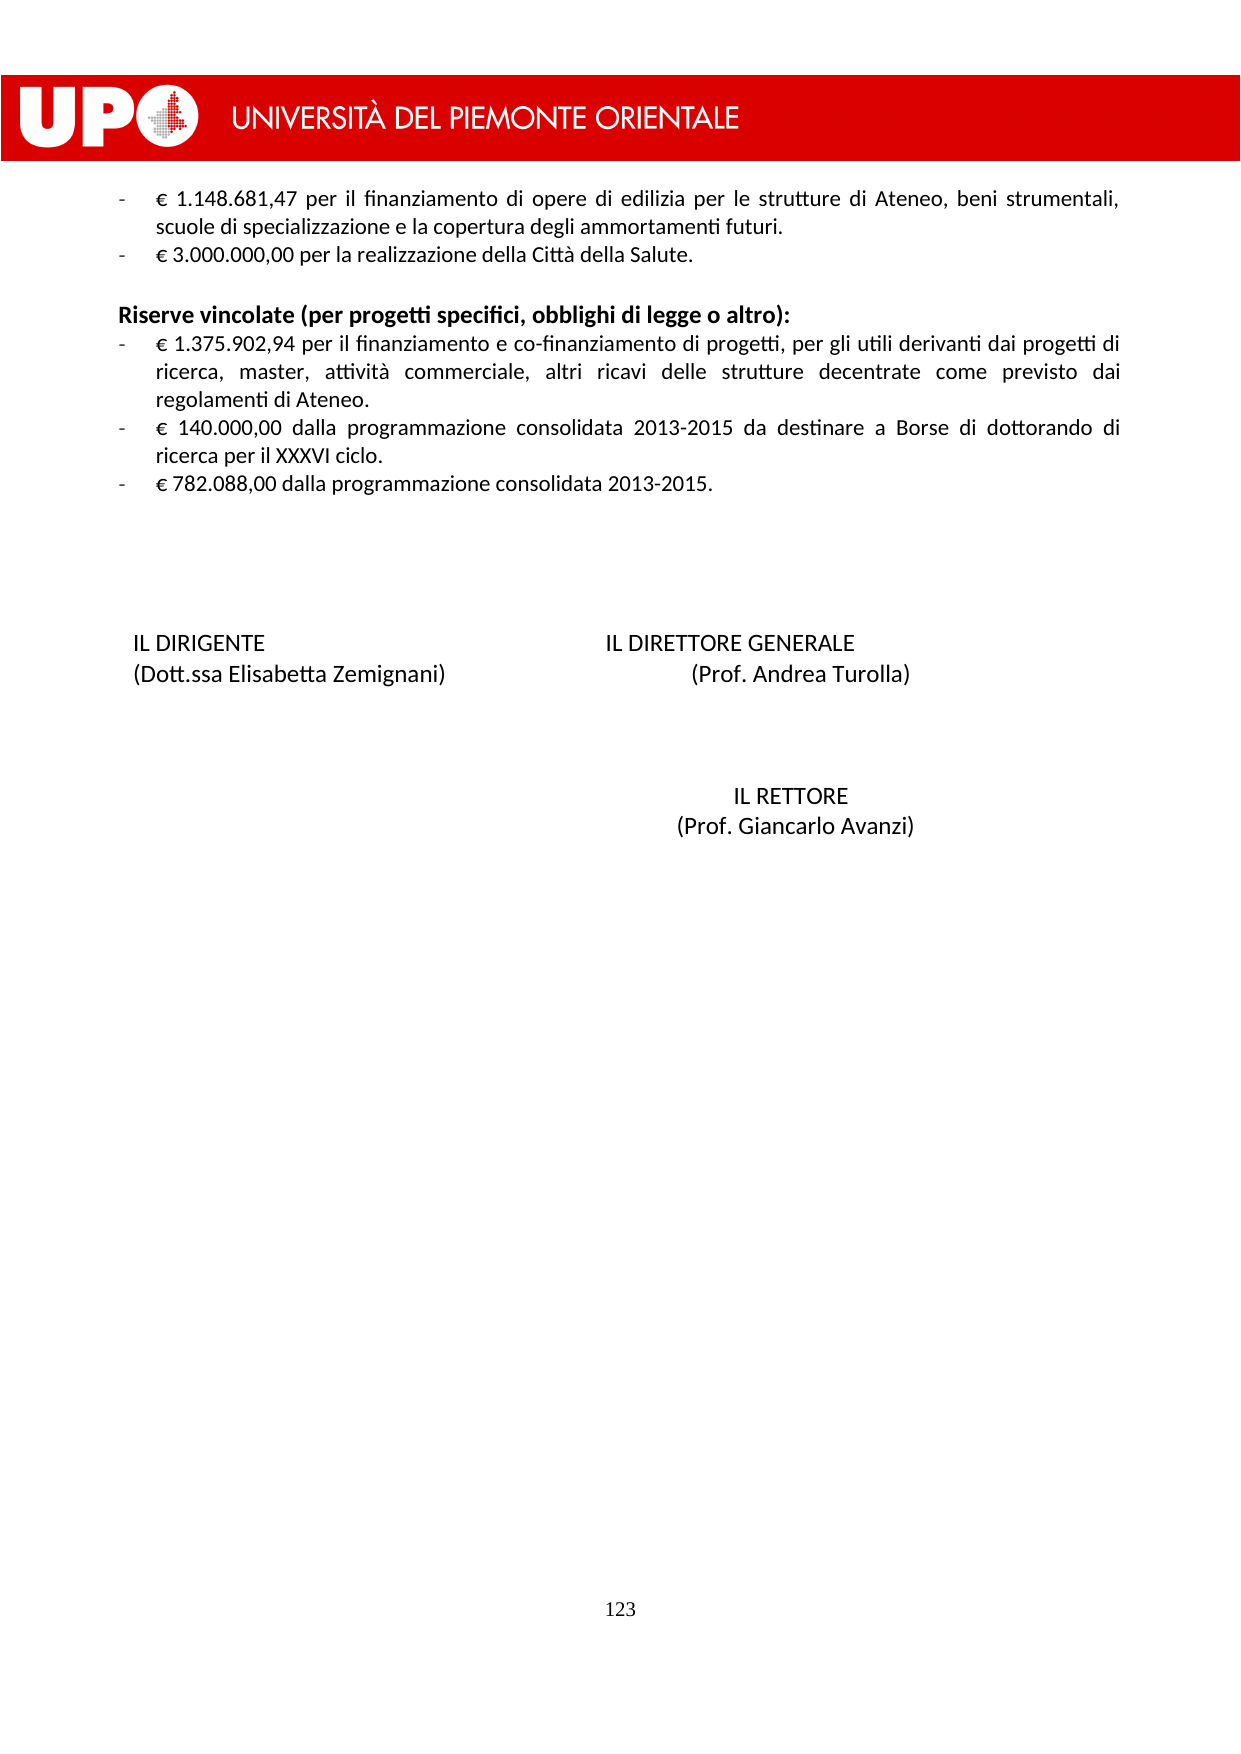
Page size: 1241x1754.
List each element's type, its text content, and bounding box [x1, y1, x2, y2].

list € 1.148.681,47 per il finanziamento di opere di edilizia per le strutture di Ateneo, beni strumentali, scuole di specializzazione e la copertura degli ammortamenti futuri. [118, 184, 1122, 240]
text (Prof. Giancarlo Avanzi) [118, 810, 1104, 841]
text Riserve vincolate (per progetti specifici, obblighi di legge o altro): [118, 299, 1122, 329]
text IL RETTORE [118, 780, 1104, 810]
list € 1.375.902,94 per il finanziamento e co-finanziamento di progetti, per gli utili derivanti dai progetti di ricerca, master, attività commerciale, altri ricavi delle strutture decentrate come previsto dai regolamenti di Ateneo. [118, 329, 1122, 413]
list € 782.088,00 dalla programmazione consolidata 2013-2015. [118, 469, 1122, 497]
list € 140.000,00 dalla programmazione consolidata 2013-2015 da destinare a Borse di dottorando di ricerca per il XXXVI ciclo. [118, 413, 1122, 469]
text IL DIRIGENTE IL DIRETTORE GENERALE [118, 627, 1104, 658]
text (Dott.ssa Elisabetta Zemignani) (Prof. Andrea Turolla) [118, 658, 1104, 688]
list € 3.000.000,00 per la realizzazione della Città della Salute. [118, 240, 1122, 268]
